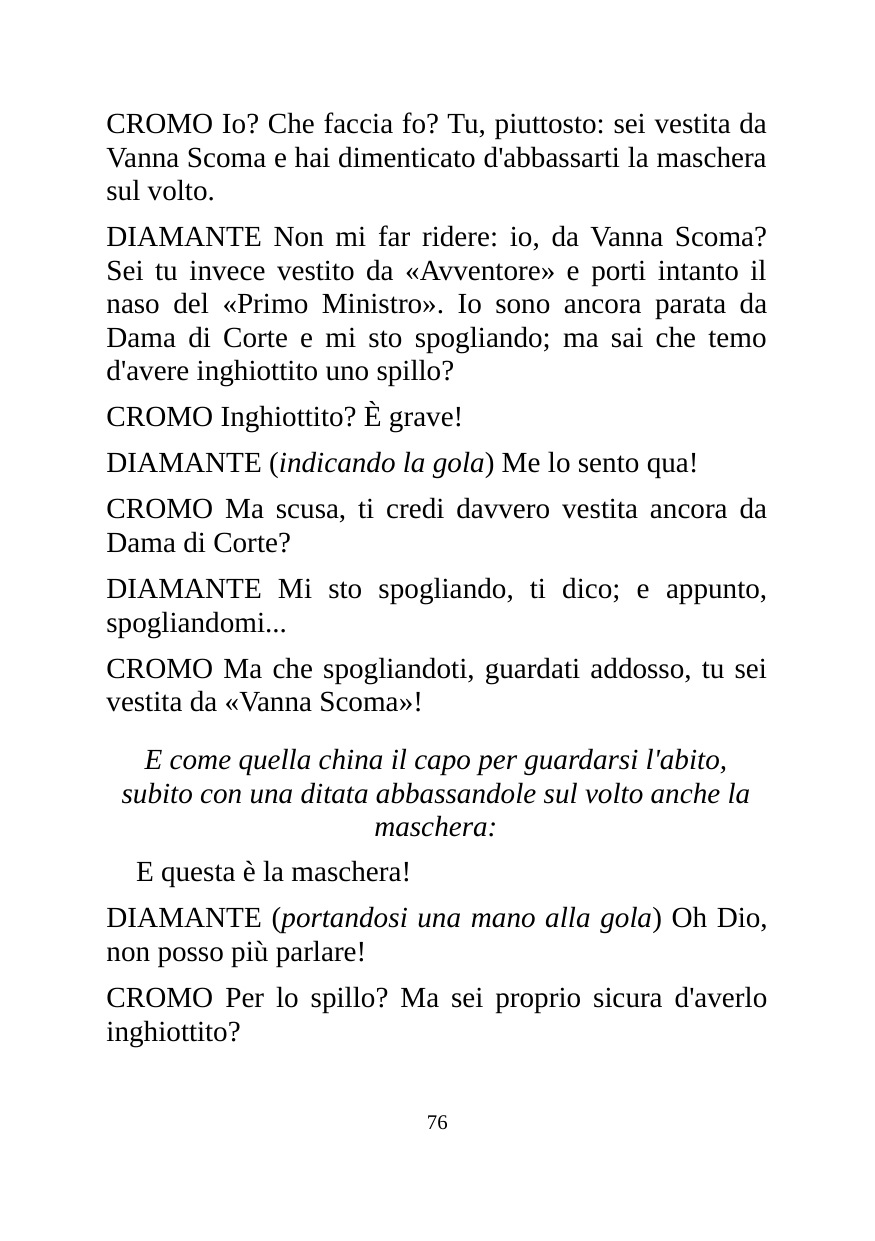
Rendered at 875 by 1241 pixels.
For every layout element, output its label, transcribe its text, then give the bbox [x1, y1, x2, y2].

text CROMO Inghiottito? È grave! [106, 399, 768, 433]
text DIAMANTE (portandosi una mano alla gola) Oh Dio, non posso più parlare! [106, 901, 768, 968]
text DIAMANTE Mi sto spogliando, ti dico; e appunto, spogliandomi... [106, 571, 768, 638]
text CROMO Ma che spogliandoti, guardati addosso, tu sei vestita da «Vanna Scoma»! [106, 651, 768, 718]
text CROMO Ma scusa, ti credi davvero vestita ancora da Dama di Corte? [106, 492, 768, 559]
text DIAMANTE Non mi far ridere: io, da Vanna Scoma? Sei tu invece vestito da «Avventore» e porti intanto il naso del «Primo Ministro». Io sono ancora parata da Dama di Corte e mi sto spogliando; ma sai che temo d'avere inghiottito uno spillo? [106, 219, 768, 387]
text DIAMANTE (indicando la gola) Me lo sento qua! [106, 446, 768, 479]
text CROMO Per lo spillo? Ma sei proprio sicura d'averlo inghiottito? [106, 980, 768, 1047]
text E questa è la maschera! [136, 854, 768, 888]
text CROMO Io? Che faccia fo? Tu, piuttosto: sei vestita da Vanna Scoma e hai dimenticato d'abbassarti la maschera sul volto. [106, 106, 768, 207]
text E come quella china il capo per guardarsi l'abito, subito con una ditata abbassandole sul volto anche la maschera: [106, 742, 768, 843]
